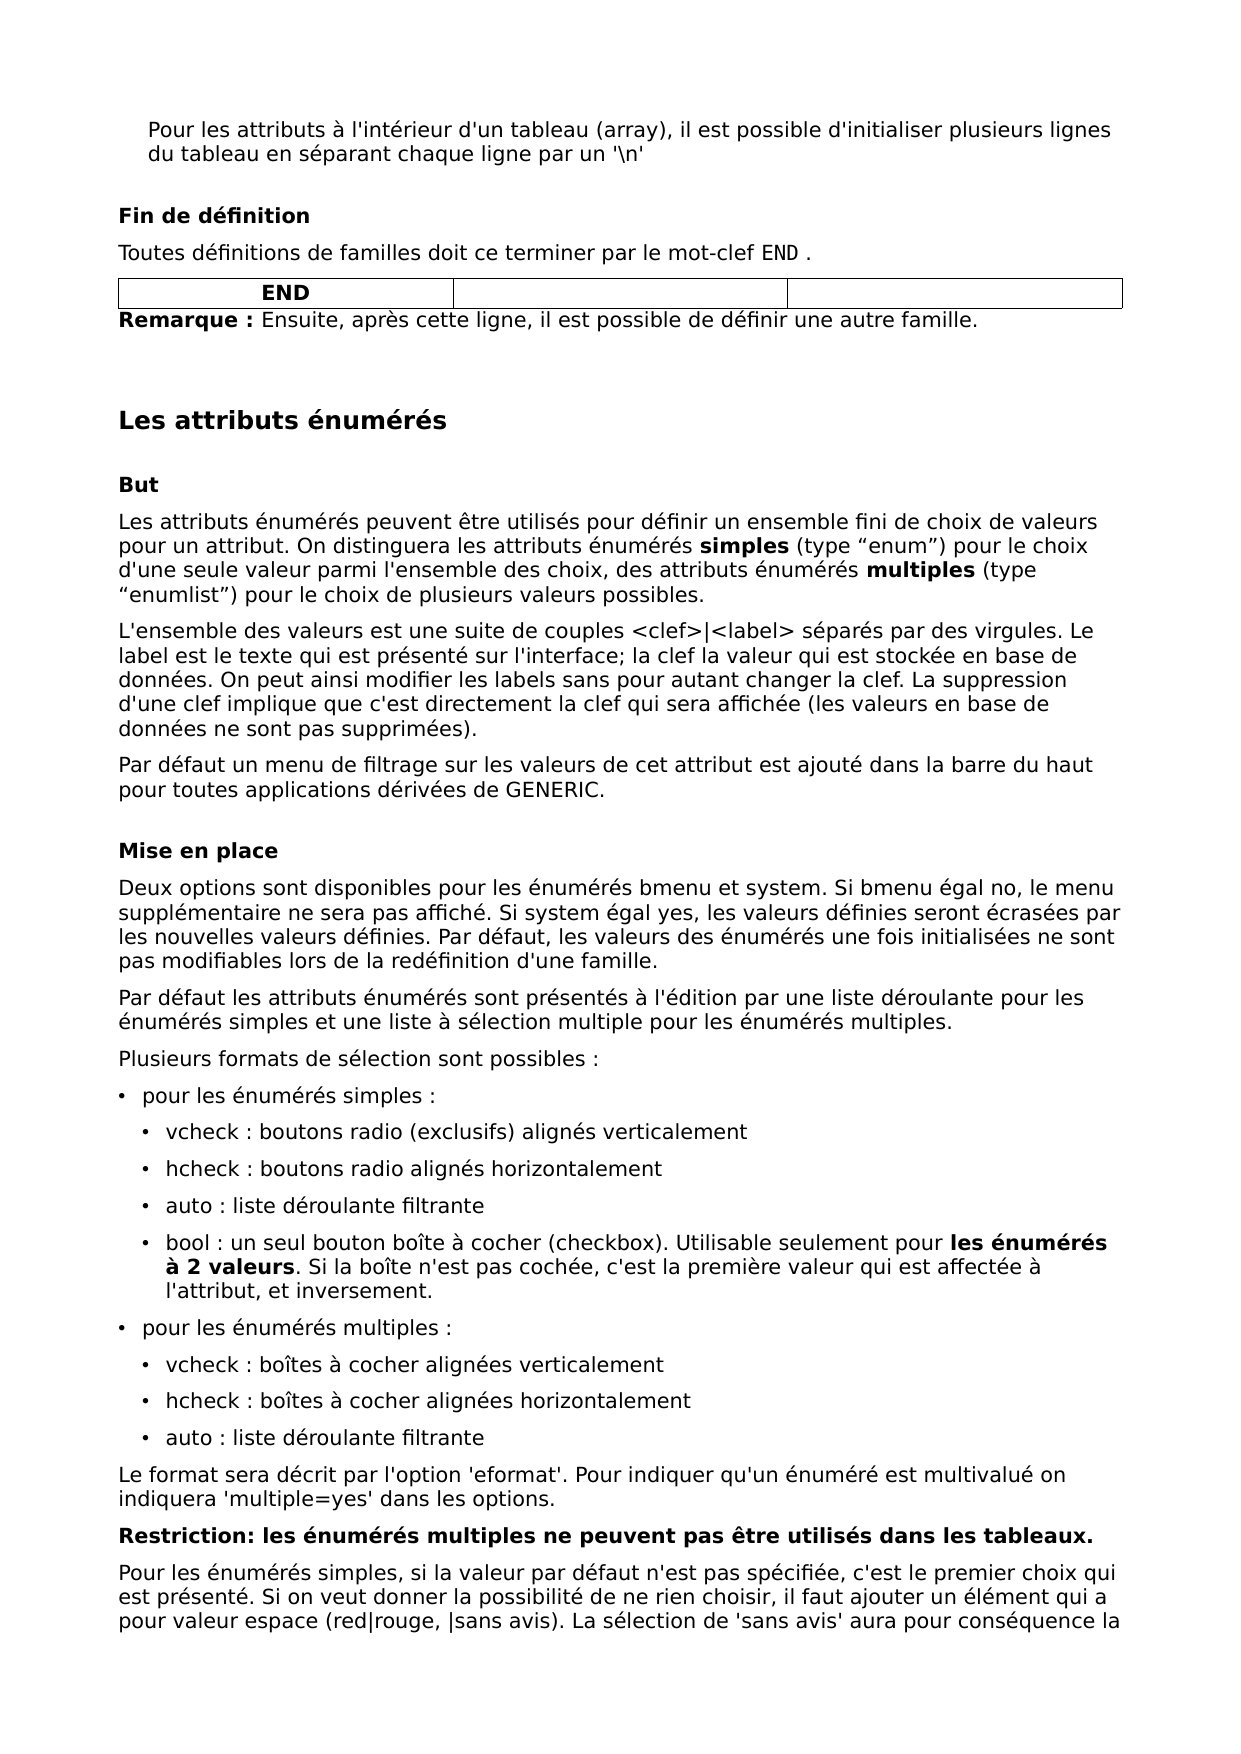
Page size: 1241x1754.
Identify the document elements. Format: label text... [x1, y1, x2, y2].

subtitle Fin de définition [118, 204, 1122, 228]
text Deux options sont disponibles pour les énumérés bmenu et system. Si bmenu égal no, le menu supplémentaire ne sera pas affiché. Si system égal yes, les valeurs définies seront écrasées par les nouvelles valeurs définies. Par défaut, les valeurs des énumérés une fois initialisées ne sont pas modifiables lors de la redéfinition d'une famille. [118, 876, 1122, 973]
list hcheck : boîtes à cocher alignées horizontalement [142, 1389, 1122, 1414]
list hcheck : boutons radio alignés horizontalement [142, 1157, 1122, 1181]
subtitle Les attributs énumérés [118, 407, 1122, 436]
subtitle But [118, 473, 1122, 497]
text L'ensemble des valeurs est une suite de couples <clef>|<label> séparés par des virgules. Le label est le texte qui est présenté sur l'interface; la clef la valeur qui est stockée en base de données. On peut ainsi modifier les labels sans pour autant changer la clef. La suppression d'une clef implique que c'est directement la clef qui sera affichée (les valeurs en base de données ne sont pas supprimées). [118, 619, 1122, 741]
text Par défaut les attributs énumérés sont présentés à l'édition par une liste déroulante pour les énumérés simples et une liste à sélection multiple pour les énumérés multiples. [118, 986, 1122, 1034]
list auto : liste déroulante filtrante [142, 1194, 1122, 1218]
list pour les énumérés multiples : [118, 1316, 1122, 1340]
text Le format sera décrit par l'option 'eformat'. Pour indiquer qu'un énuméré est multivalué on indiquera 'multiple=yes' dans les options. [118, 1463, 1122, 1512]
text Les attributs énumérés peuvent être utilisés pour définir un ensemble fini de choix de valeurs pour un attribut. On distinguera les attributs énumérés simples (type “enum”) pour le choix d'une seule valeur parmi l'ensemble des choix, des attributs énumérés multiples (type “enumlist”) pour le choix de plusieurs valeurs possibles. [118, 510, 1122, 607]
list vcheck : boutons radio (exclusifs) alignés verticalement [142, 1120, 1122, 1145]
table_header [788, 279, 1122, 308]
subtitle Mise en place [118, 839, 1122, 864]
text Toutes définitions de familles doit ce terminer par le mot-clef END . [118, 241, 1122, 265]
list pour les énumérés simples : [118, 1084, 1122, 1108]
table_header END [119, 279, 453, 308]
table_header [454, 279, 787, 308]
list Pour les attributs à l'intérieur d'un tableau (array), il est possible d'initialiser plusieurs lignes du tableau en séparant chaque ligne par un '\n' [118, 118, 1122, 167]
list auto : liste déroulante filtrante [142, 1426, 1122, 1451]
text Restriction: les énumérés multiples ne peuvent pas être utilisés dans les tableaux. [118, 1524, 1122, 1548]
list bool : un seul bouton boîte à cocher (checkbox). Utilisable seulement pour les énumérés à 2 valeurs. Si la boîte n'est pas cochée, c'est la première valeur qui est affectée à l'attribut, et inversement. [142, 1231, 1122, 1303]
text Plusieurs formats de sélection sont possibles : [118, 1047, 1122, 1071]
text Par défaut un menu de filtrage sur les valeurs de cet attribut est ajouté dans la barre du haut pour toutes applications dérivées de GENERIC. [118, 753, 1122, 802]
text Remarque : Ensuite, après cette ligne, il est possible de définir une autre famille. [118, 309, 1122, 332]
list vcheck : boîtes à cocher alignées verticalement [142, 1353, 1122, 1377]
text Pour les énumérés simples, si la valeur par défaut n'est pas spécifiée, c'est le premier choix qui est présenté. Si on veut donner la possibilité de ne rien choisir, il faut ajouter un élément qui a pour valeur espace (red|rouge, |sans avis). La sélection de 'sans avis' aura pour conséquence la [118, 1561, 1122, 1634]
